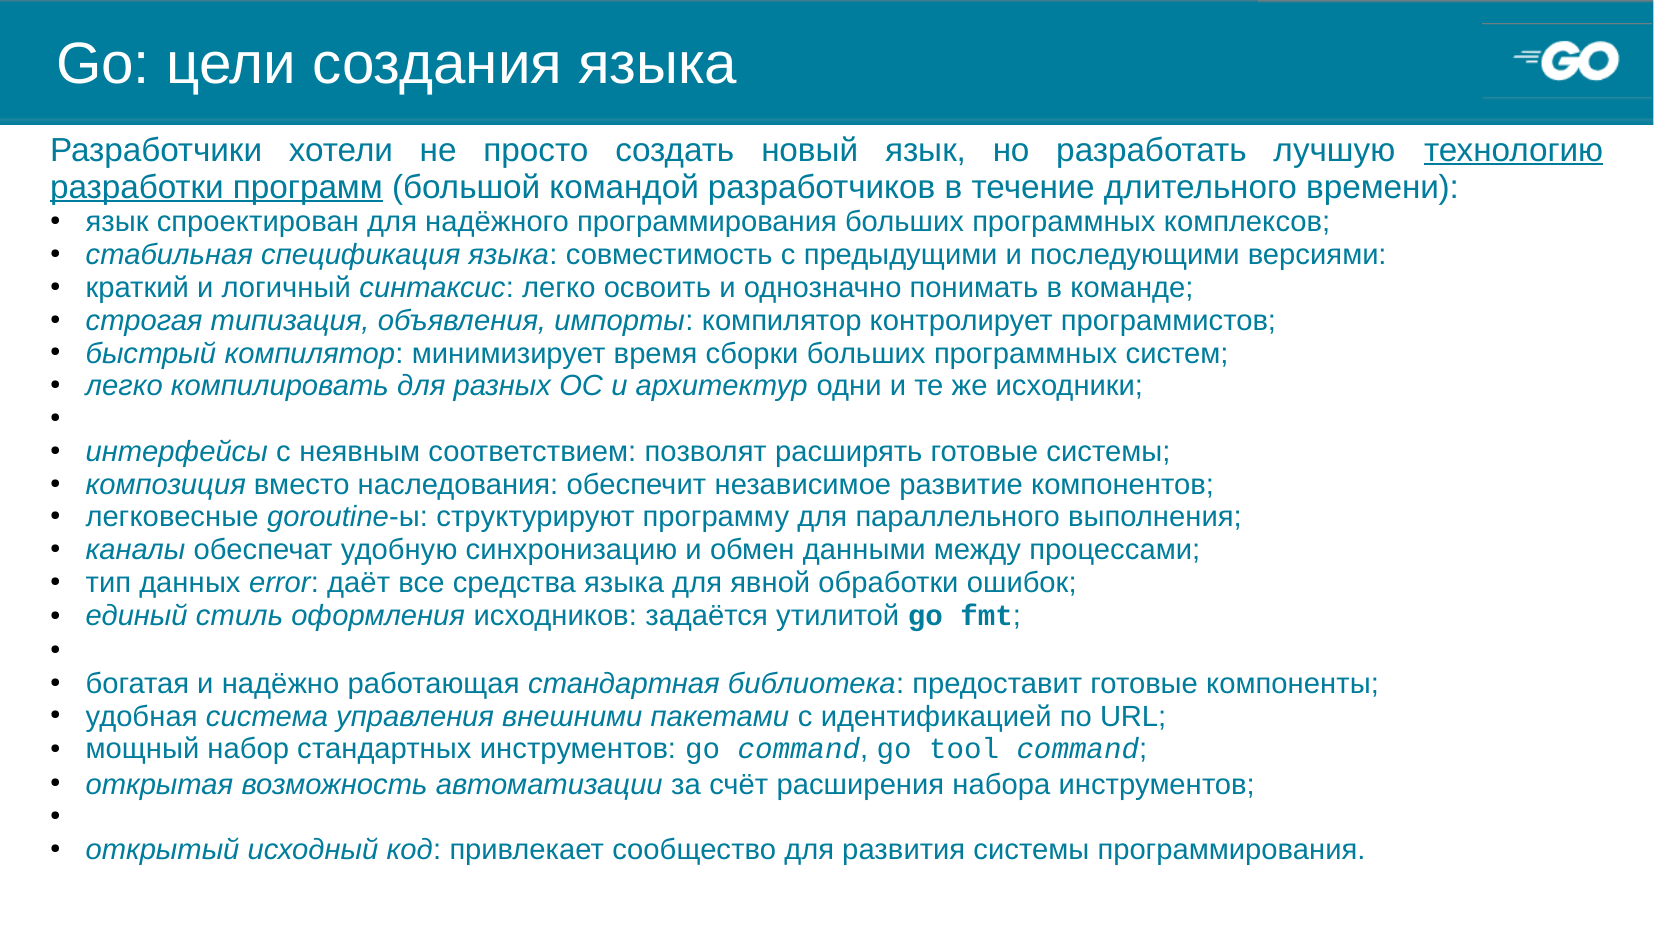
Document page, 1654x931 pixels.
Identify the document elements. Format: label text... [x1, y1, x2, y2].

text_box Go: цели создания языка [41, 23, 1495, 104]
picture [1542, 41, 1619, 81]
text_box Разработчики хотели не просто создать новый язык, но разработать лучшую технологию разработки программ (большой командой разработчиков в течение длительного времени): язык спроектирован для надёжного программирования больших программных комплексов; стабильная спецификация языка: совместимость с предыдущими и последующими версиями: краткий и логичный синтаксис: легко освоить и однозначно понимать в команде; строгая типизация, объявления, импорты: компилятор контролирует программистов; быстрый компилятор: минимизирует время сборки больших программных систем; легко компилировать для разных ОС и архитектур одни и те же исходники; интерфейсы с неявным соответствием: позволят расширять готовые системы; композиция вместо наследования: обеспечит независимое развитие компонентов; легковесные goroutine-ы: структурируют программу для параллельного выполнения; каналы обеспечат удобную синхронизацию и обмен данными между процессами; тип данных error: даёт все средства языка для явной обработки ошибок; единый стиль оформления исходников: задаётся утилитой go fmt; богатая и надёжно работающая стандартная библиотека: предоставит готовые компоненты; удобная система управления внешними пакетами с идентификацией по URL; мощный набор стандартных инструментов: go command, go tool command; открытая возможность автоматизации за счёт расширения набора инструментов; открытый исходный код: привлекает сообщество для развития системы программирования. [35, 124, 1619, 916]
